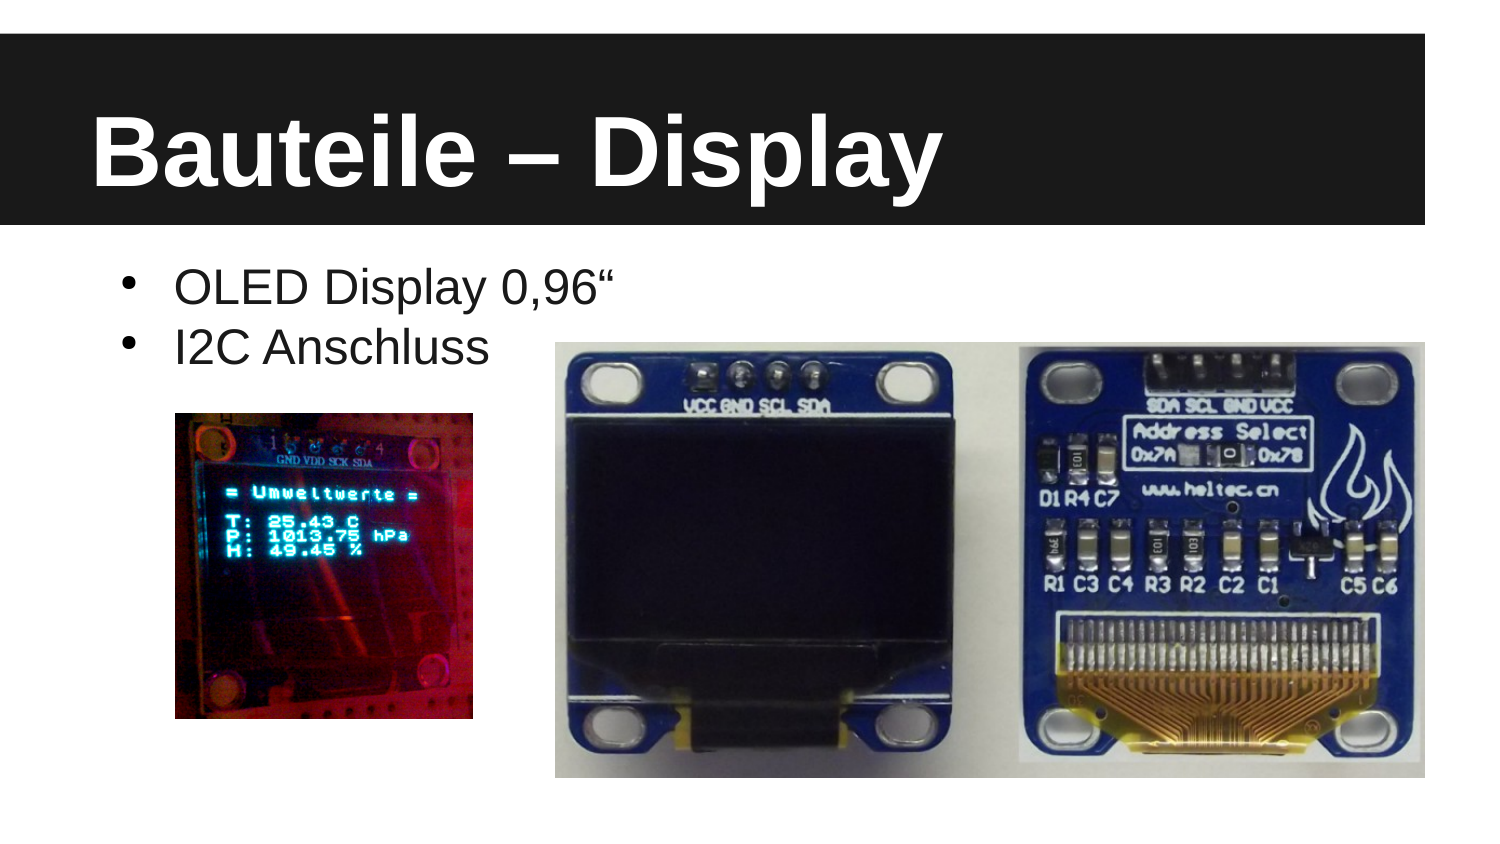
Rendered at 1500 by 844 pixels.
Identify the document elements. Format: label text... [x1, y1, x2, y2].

picture [0, 0, 1500, 844]
list OLED Display 0,96“ I2C Anschluss [75, 239, 1425, 808]
title Bauteile – Display [75, 33, 1425, 221]
